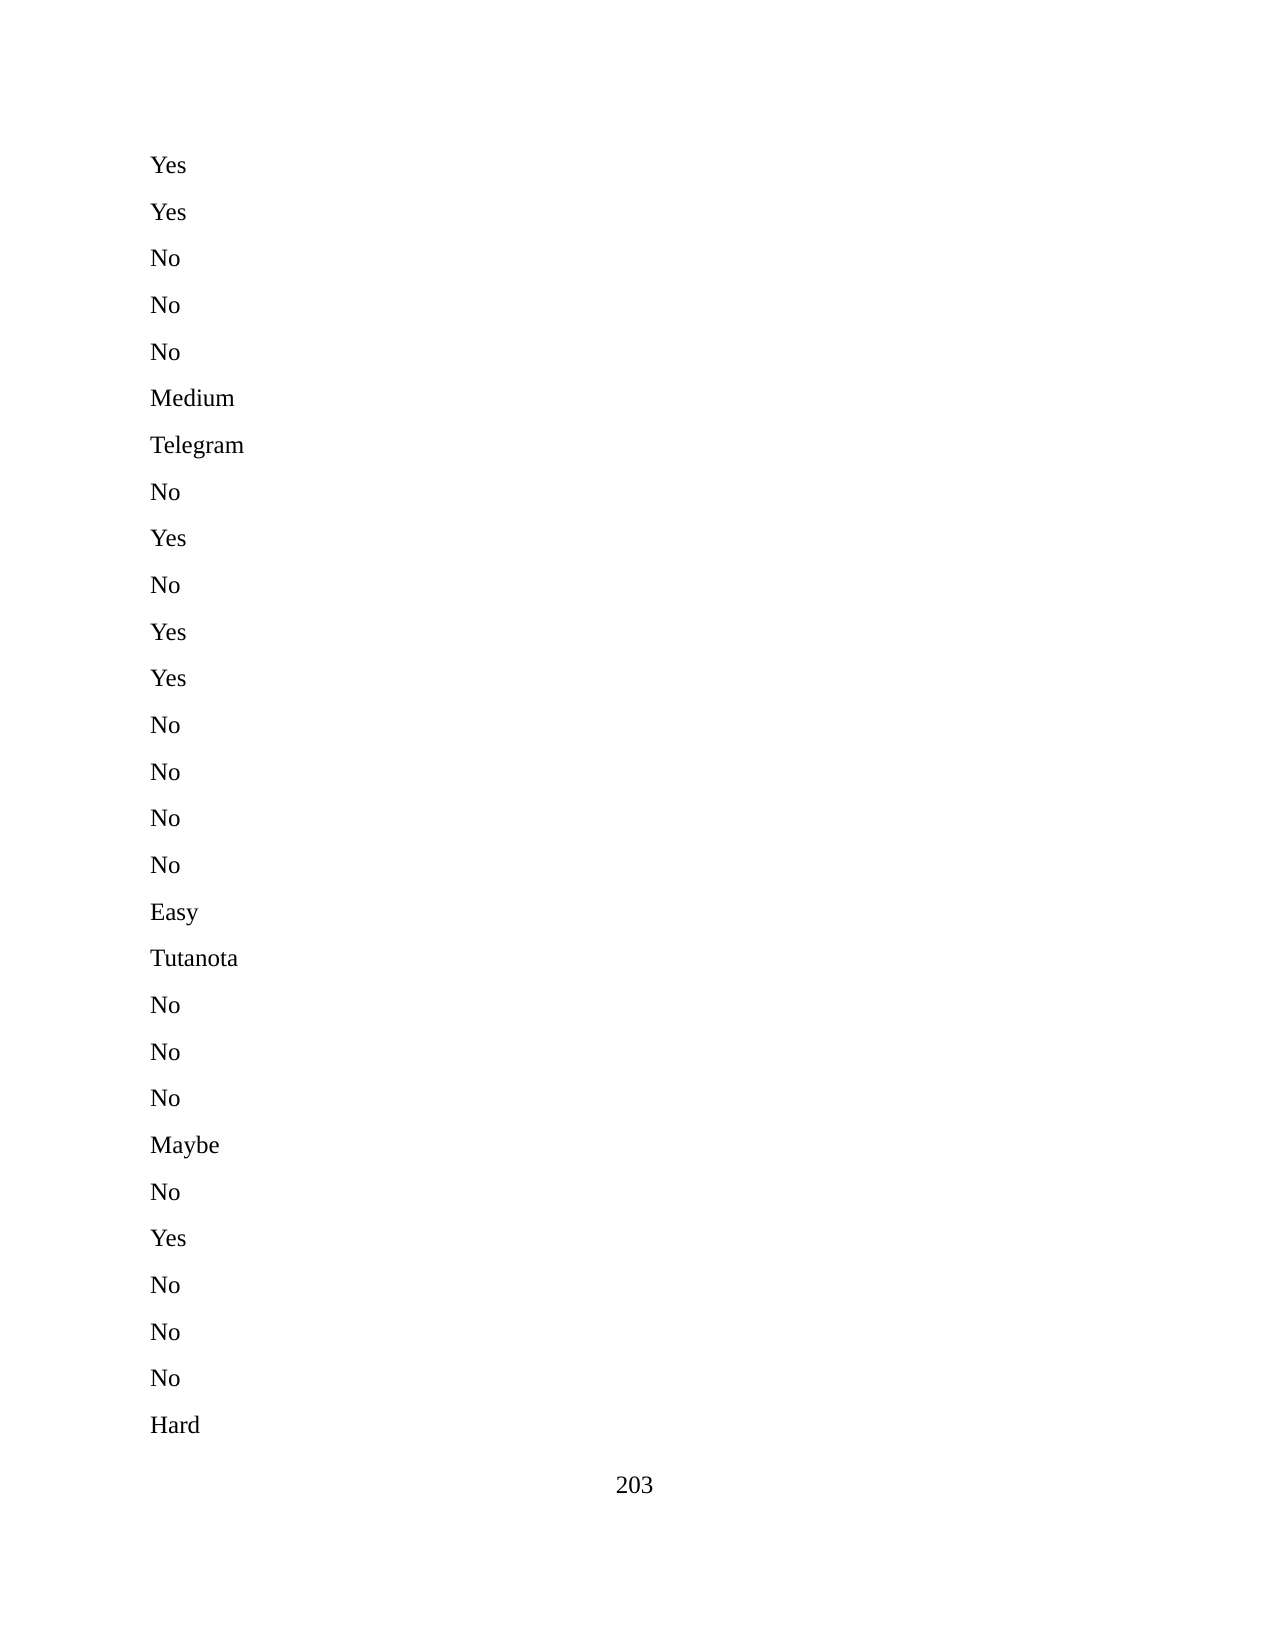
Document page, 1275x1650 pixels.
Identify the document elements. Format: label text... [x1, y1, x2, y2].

text Maybe [150, 1130, 1125, 1159]
text No [150, 990, 1125, 1019]
text No [150, 757, 1125, 785]
text Hard [150, 1410, 1125, 1439]
text No [150, 850, 1125, 879]
text No [150, 570, 1125, 599]
text Yes [150, 617, 1125, 645]
text No [150, 1363, 1125, 1392]
text No [150, 1270, 1125, 1299]
text No [150, 243, 1125, 272]
text Yes [150, 523, 1125, 552]
text No [150, 477, 1125, 505]
text No [150, 290, 1125, 319]
text Yes [150, 150, 1125, 179]
text No [150, 337, 1125, 365]
text Medium [150, 383, 1125, 412]
text Telegram [150, 430, 1125, 459]
text No [150, 710, 1125, 739]
text No [150, 1317, 1125, 1345]
text No [150, 1037, 1125, 1065]
text Tutanota [150, 943, 1125, 972]
text No [150, 803, 1125, 832]
text Yes [150, 1223, 1125, 1252]
text Easy [150, 897, 1125, 925]
text No [150, 1083, 1125, 1112]
text Yes [150, 663, 1125, 692]
text Yes [150, 197, 1125, 225]
text No [150, 1177, 1125, 1205]
